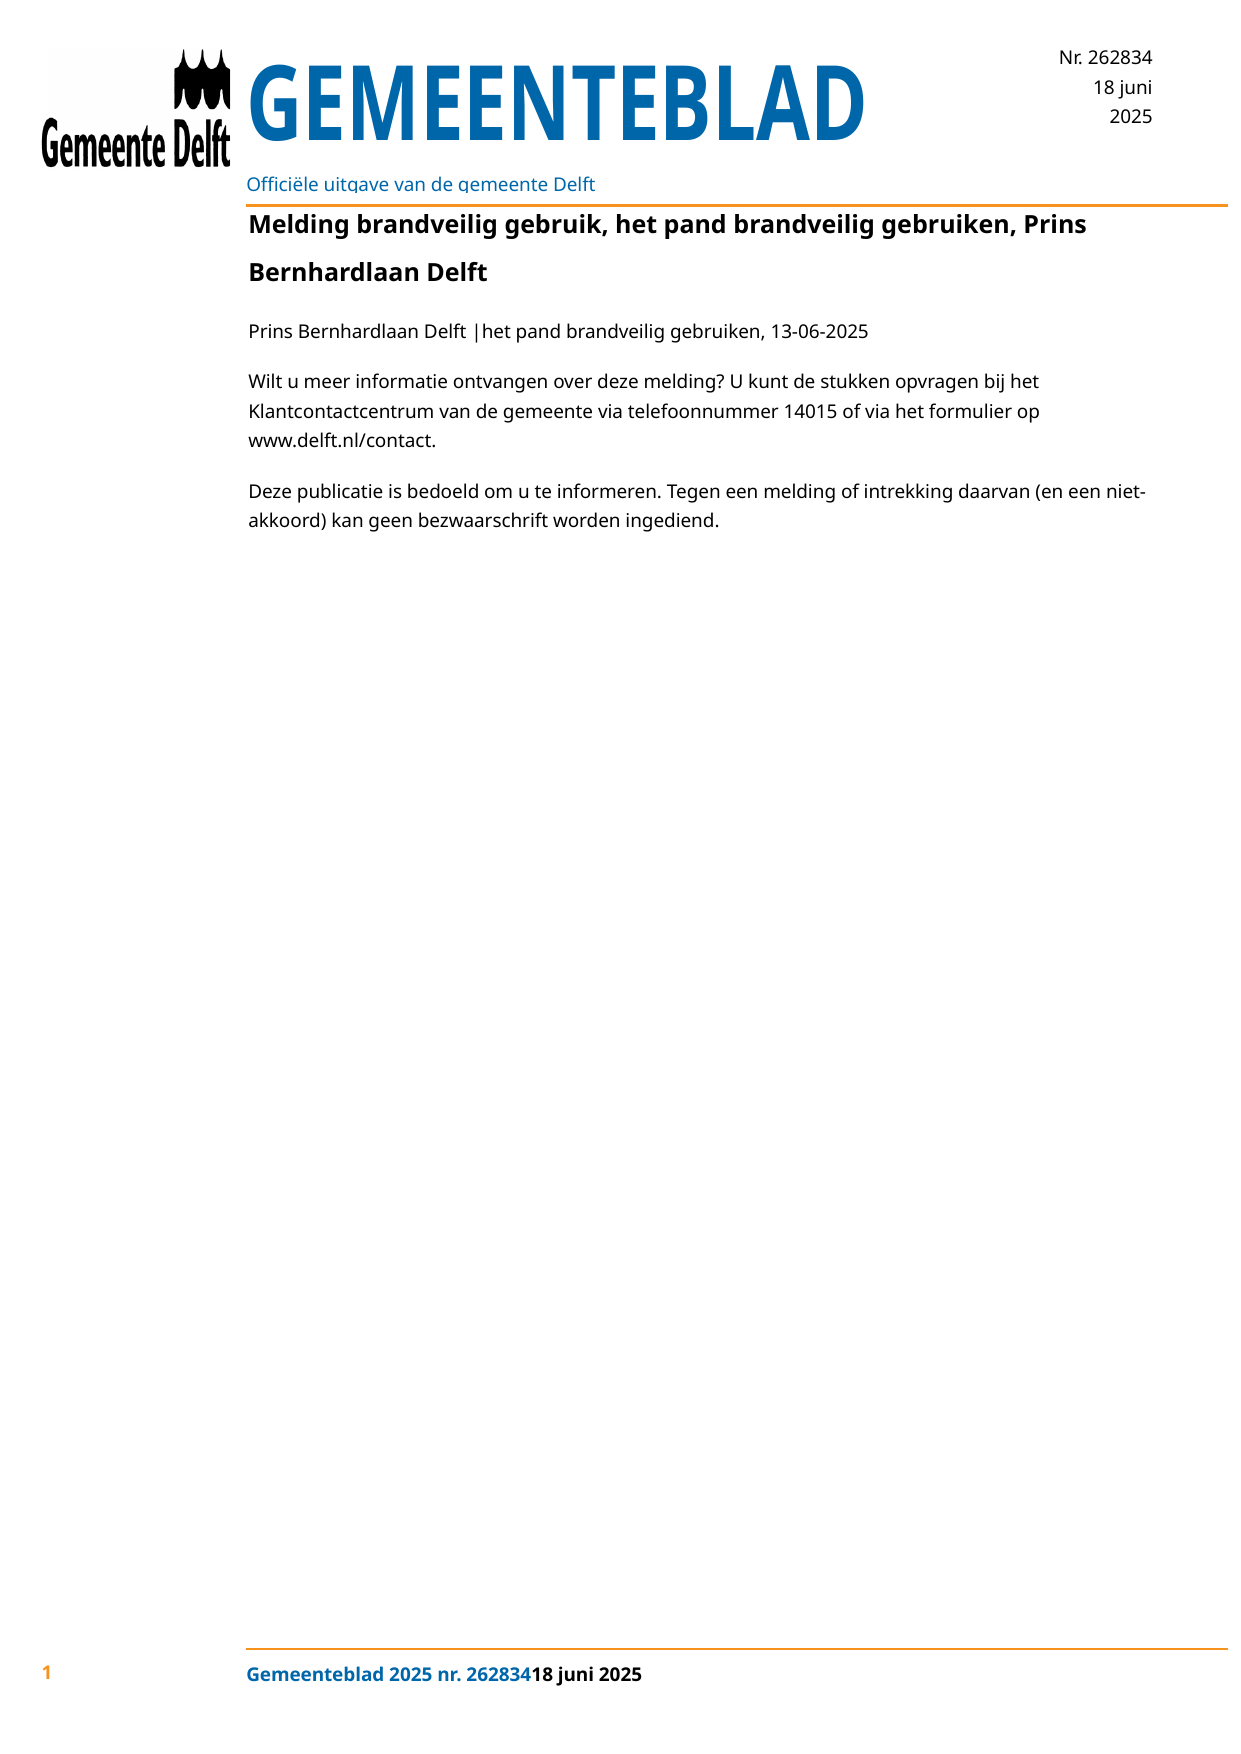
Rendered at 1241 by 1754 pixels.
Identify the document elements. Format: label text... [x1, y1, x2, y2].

text Prins Bernhardlaan Delft |het pand brandveilig gebruiken, 13-06-2025 [248, 318, 1152, 344]
text Wilt u meer informatie ontvangen over deze melding? U kunt de stukken opvragen bij het Klantcontactcentrum van de gemeente via telefoonnummer 14015 of via het formulier op www.delft.nl/contact. [248, 368, 1152, 453]
text Melding brandveilig gebruik, het pand brandveilig gebruiken, Prins Bernhardlaan Delft [248, 207, 1152, 288]
picture [41, 47, 231, 172]
text Deze publicatie is bedoeld om u te informeren. Tegen een melding of intrekking daarvan (en een niet-akkoord) kan geen bezwaarschrift worden ingediend. [248, 478, 1152, 533]
